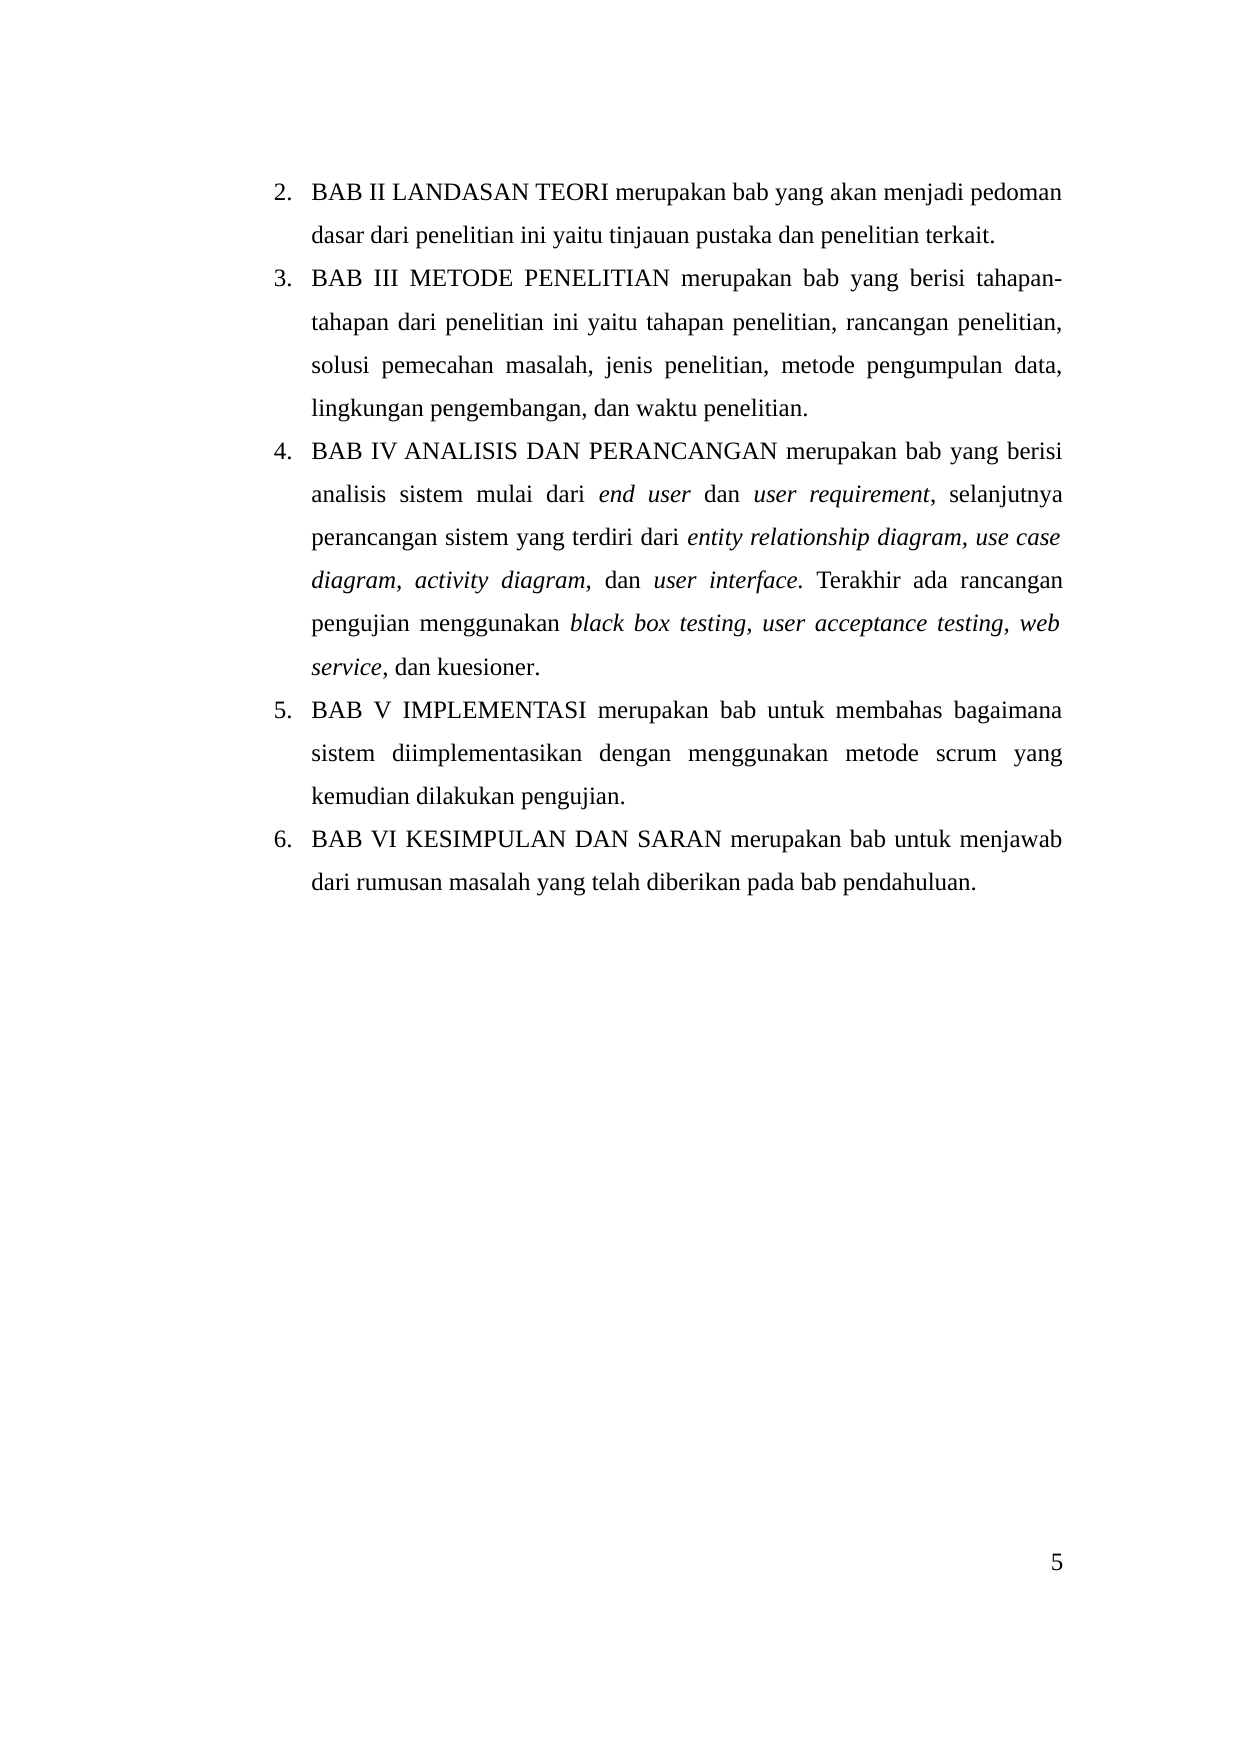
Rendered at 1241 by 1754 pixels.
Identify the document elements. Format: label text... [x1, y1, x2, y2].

list BAB V IMPLEMENTASI merupakan bab untuk membahas bagaimana sistem diimplementasikan dengan menggunakan metode scrum yang kemudian dilakukan pengujian. [274, 695, 1063, 810]
list BAB III METODE PENELITIAN merupakan bab yang berisi tahapan-tahapan dari penelitian ini yaitu tahapan penelitian, rancangan penelitian, solusi pemecahan masalah, jenis penelitian, metode pengumpulan data, lingkungan pengembangan, dan waktu penelitian. [274, 263, 1063, 422]
list BAB IV ANALISIS DAN PERANCANGAN merupakan bab yang berisi analisis sistem mulai dari end user dan user requirement, selanjutnya perancangan sistem yang terdiri dari entity relationship diagram, use case diagram, activity diagram, dan user interface. Terakhir ada rancangan pengujian menggunakan black box testing, user acceptance testing, web service, dan kuesioner. [274, 436, 1063, 680]
list BAB II LANDASAN TEORI merupakan bab yang akan menjadi pedoman dasar dari penelitian ini yaitu tinjauan pustaka dan penelitian terkait. [274, 177, 1063, 249]
list BAB VI KESIMPULAN DAN SARAN merupakan bab untuk menjawab dari rumusan masalah yang telah diberikan pada bab pendahuluan. [274, 824, 1063, 896]
